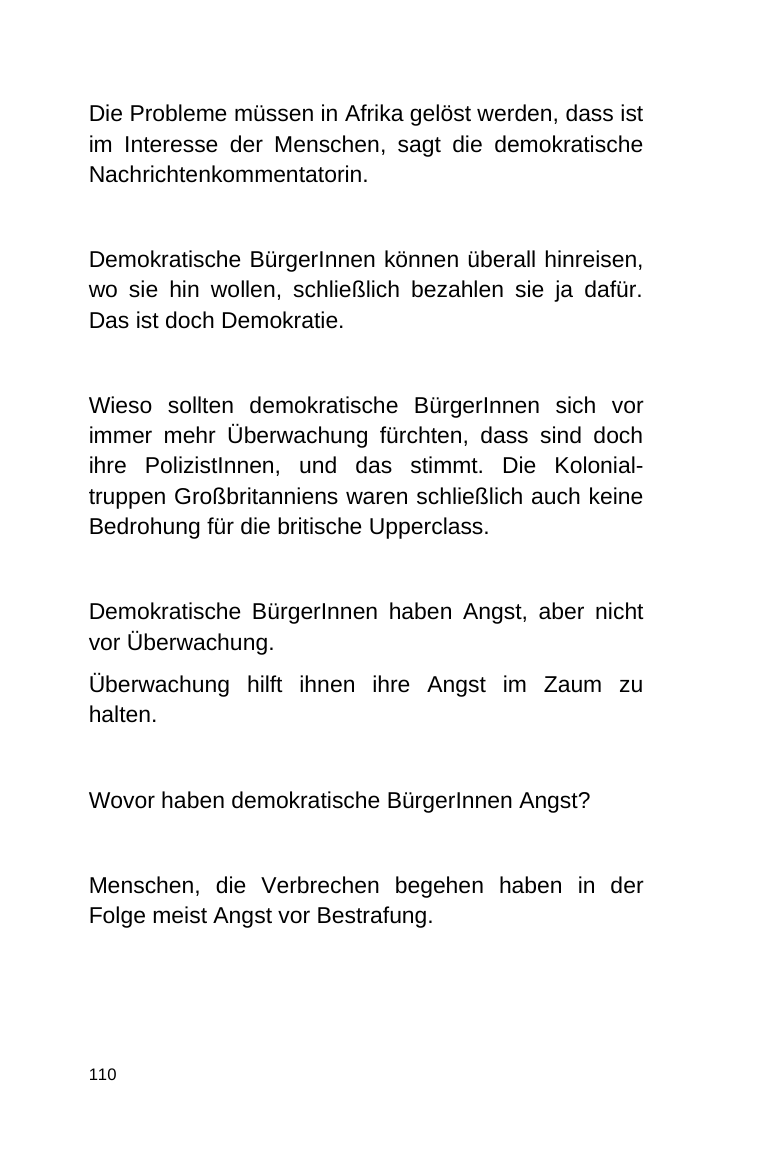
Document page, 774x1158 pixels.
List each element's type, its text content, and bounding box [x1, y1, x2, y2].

text Menschen, die Verbrechen begehen haben in der Folge meist Angst vor Bestrafung. [88, 872, 644, 929]
text Demokratische BürgerInnen können überall hinreisen, wo sie hin wollen, schließlich bezahlen sie ja dafür. Das ist doch Demokratie. [88, 246, 644, 333]
text Demokratische BürgerInnen haben Angst, aber nicht vor Überwachung. [88, 598, 644, 655]
text Wieso sollten demokratische BürgerInnen sich vor immer mehr Überwachung fürchten, dass sind doch ihre PolizistInnen, und das stimmt. Die Kolonial-truppen Großbritanniens waren schließlich auch keine Bedrohung für die britische Upperclass. [88, 392, 644, 539]
text Wovor haben demokratische BürgerInnen Angst? [88, 787, 644, 813]
text Überwachung hilft ihnen ihre Angst im Zaum zu halten. [88, 671, 644, 728]
text Die Probleme müssen in Afrika gelöst werden, dass ist im Interesse der Menschen, sagt die demokratische Nachrichtenkommentatorin. [88, 100, 644, 187]
